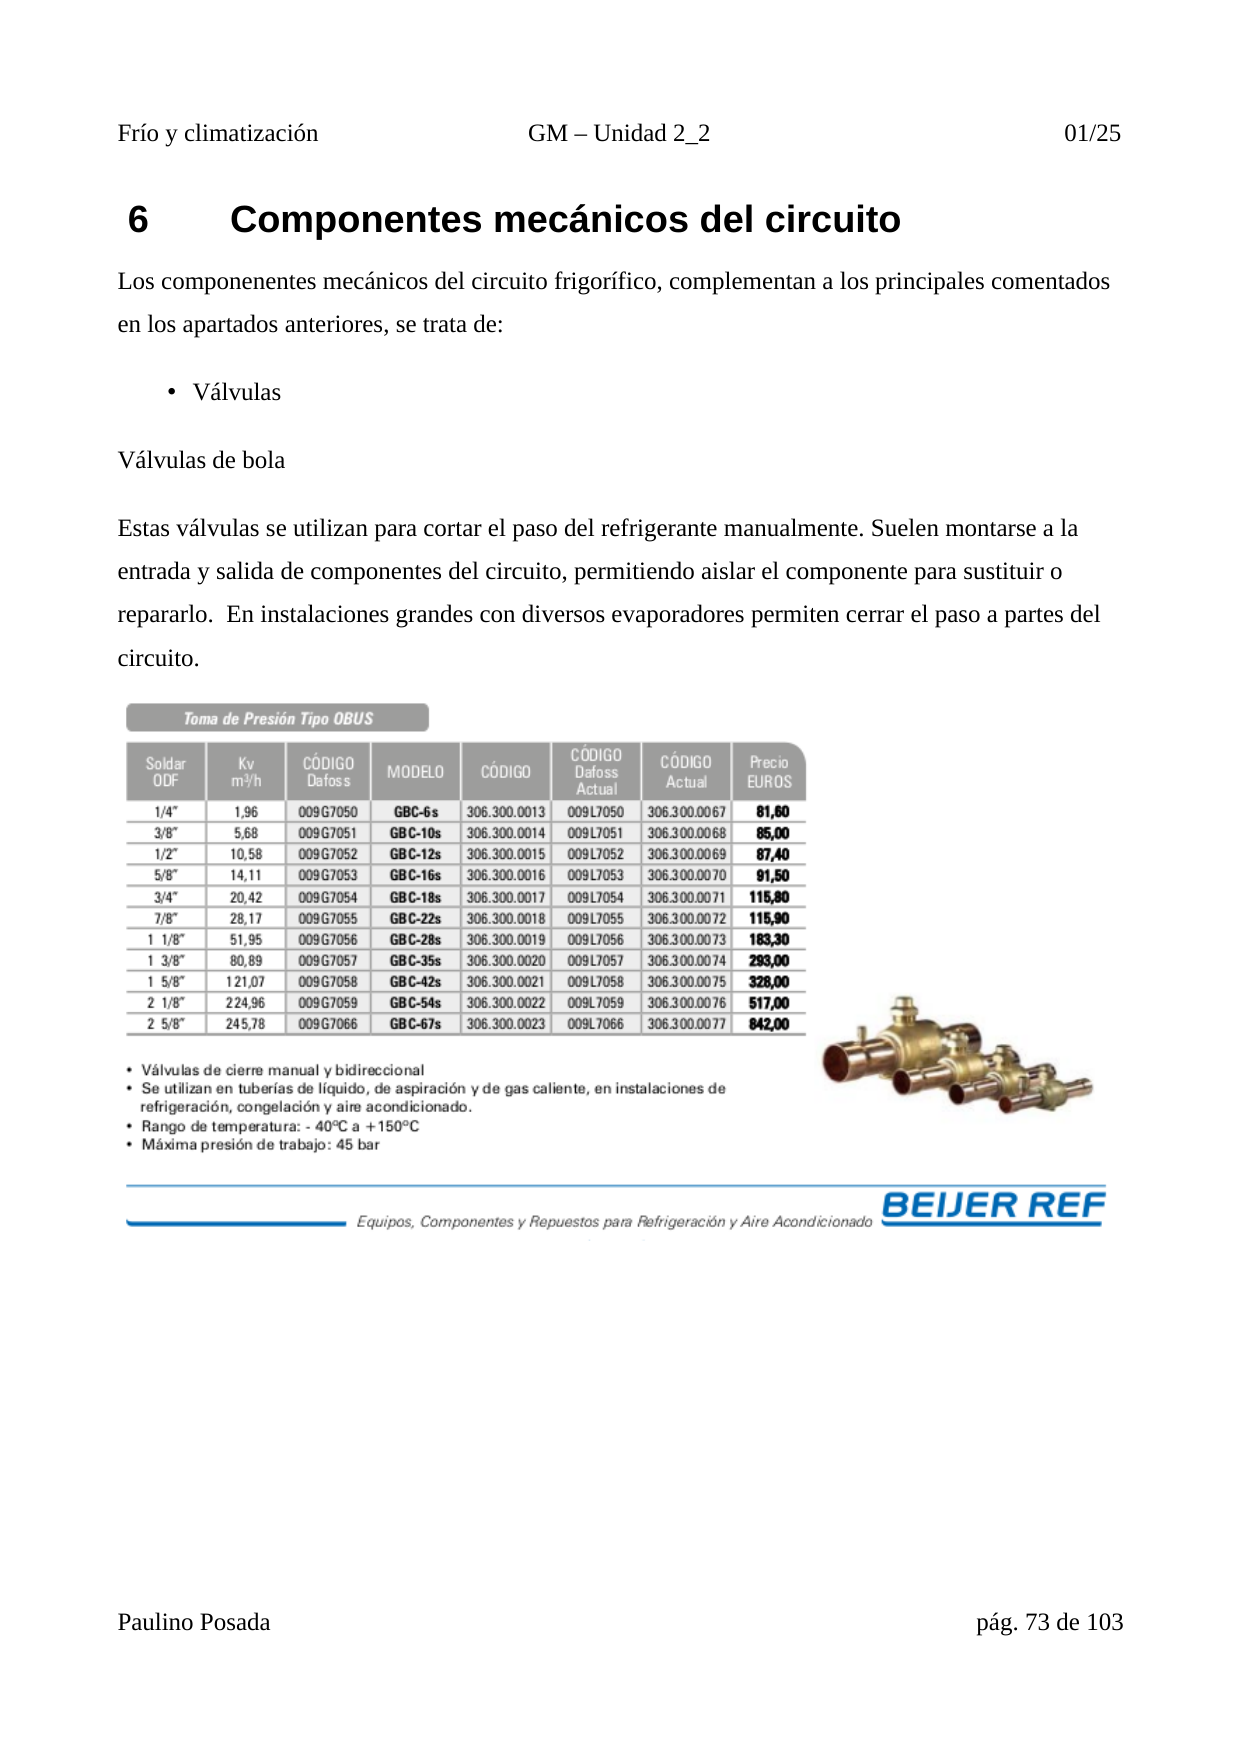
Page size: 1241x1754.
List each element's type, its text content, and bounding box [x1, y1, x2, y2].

text Válvulas de bola [117, 445, 1123, 474]
subtitle Componentes mecánicos del circuito [117, 197, 1123, 241]
text Los componenentes mecánicos del circuito frigorífico, complementan a los principales comentados en los apartados anteriores, se trata de: [117, 266, 1123, 338]
list Válvulas [167, 377, 1123, 406]
text Estas válvulas se utilizan para cortar el paso del refrigerante manualmente. Suelen montarse a la entrada y salida de componentes del circuito, permitiendo aislar el componente para sustituir o repararlo. En instalaciones grandes con diversos evaporadores permiten cerrar el paso a partes del circuito. [117, 513, 1123, 671]
picture [118, 698, 1123, 1241]
